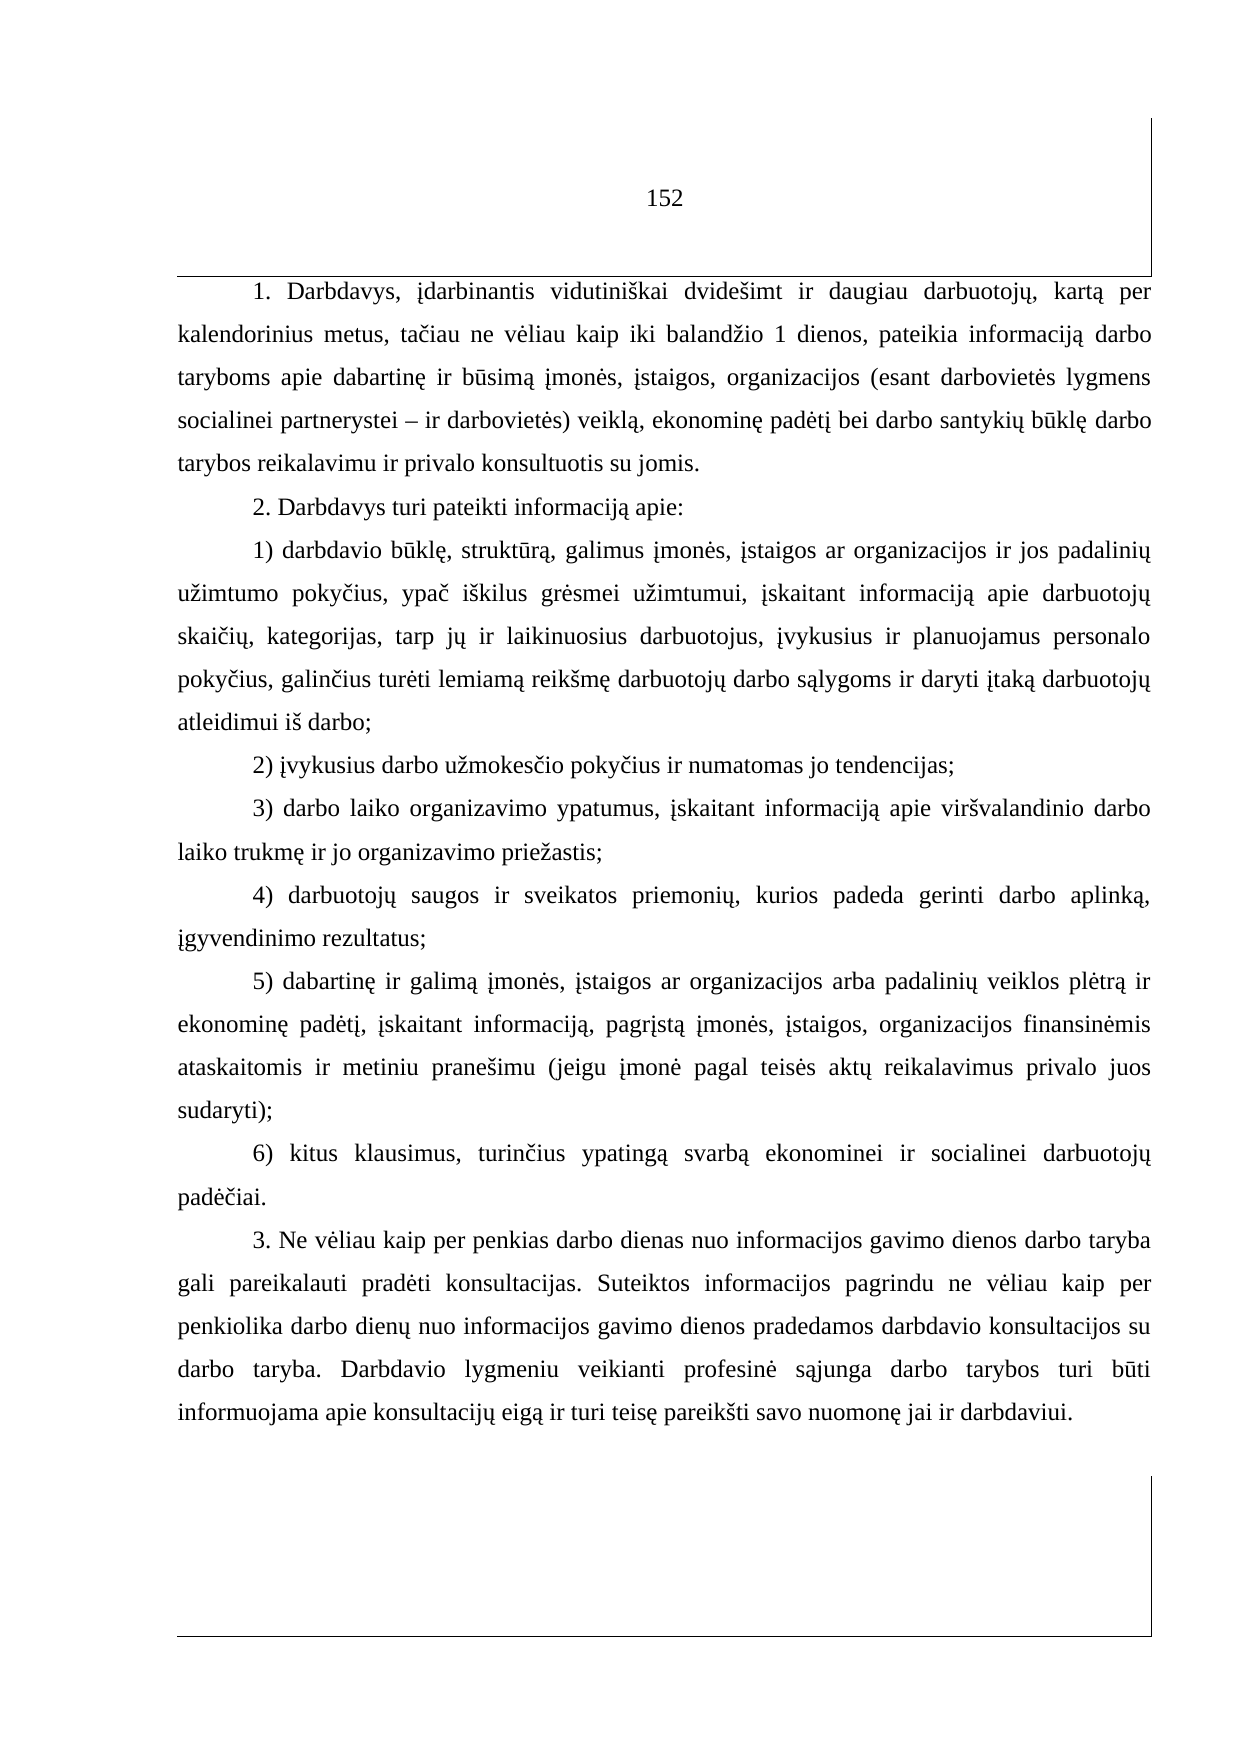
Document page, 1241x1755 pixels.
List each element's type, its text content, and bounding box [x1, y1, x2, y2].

text 1) darbdavio būklę, struktūrą, galimus įmonės, įstaigos ar organizacijos ir jos padalinių užimtumo pokyčius, ypač iškilus grėsmei užimtumui, įskaitant informaciją apie darbuotojų skaičių, kategorijas, tarp jų ir laikinuosius darbuotojus, įvykusius ir planuojamus personalo pokyčius, galinčius turėti lemiamą reikšmę darbuotojų darbo sąlygoms ir daryti įtaką darbuotojų atleidimui iš darbo; [177, 535, 1152, 736]
text 1. Darbdavys, įdarbinantis vidutiniškai dvidešimt ir daugiau darbuotojų, kartą per kalendorinius metus, tačiau ne vėliau kaip iki balandžio 1 dienos, pateikia informaciją darbo taryboms apie dabartinę ir būsimą įmonės, įstaigos, organizacijos (esant darbovietės lygmens socialinei partnerystei – ir darbovietės) veiklą, ekonominę padėtį bei darbo santykių būklę darbo tarybos reikalavimu ir privalo konsultuotis su jomis. [177, 276, 1152, 477]
text 2. Darbdavys turi pateikti informaciją apie: [177, 492, 1152, 520]
text 3. Ne vėliau kaip per penkias darbo dienas nuo informacijos gavimo dienos darbo taryba gali pareikalauti pradėti konsultacijas. Suteiktos informacijos pagrindu ne vėliau kaip per penkiolika darbo dienų nuo informacijos gavimo dienos pradedamos darbdavio konsultacijos su darbo taryba. Darbdavio lygmeniu veikianti profesinė sąjunga darbo tarybos turi būti informuojama apie konsultacijų eigą ir turi teisę pareikšti savo nuomonę jai ir darbdaviui. [177, 1225, 1152, 1426]
text 4) darbuotojų saugos ir sveikatos priemonių, kurios padeda gerinti darbo aplinką, įgyvendinimo rezultatus; [177, 880, 1152, 952]
text 3) darbo laiko organizavimo ypatumus, įskaitant informaciją apie viršvalandinio darbo laiko trukmę ir jo organizavimo priežastis; [177, 793, 1152, 865]
text 5) dabartinę ir galimą įmonės, įstaigos ar organizacijos arba padalinių veiklos plėtrą ir ekonominę padėtį, įskaitant informaciją, pagrįstą įmonės, įstaigos, organizacijos finansinėmis ataskaitomis ir metiniu pranešimu (jeigu įmonė pagal teisės aktų reikalavimus privalo juos sudaryti); [177, 966, 1152, 1124]
text 2) įvykusius darbo užmokesčio pokyčius ir numatomas jo tendencijas; [177, 750, 1152, 779]
text 6) kitus klausimus, turinčius ypatingą svarbą ekonominei ir socialinei darbuotojų padėčiai. [177, 1138, 1152, 1210]
